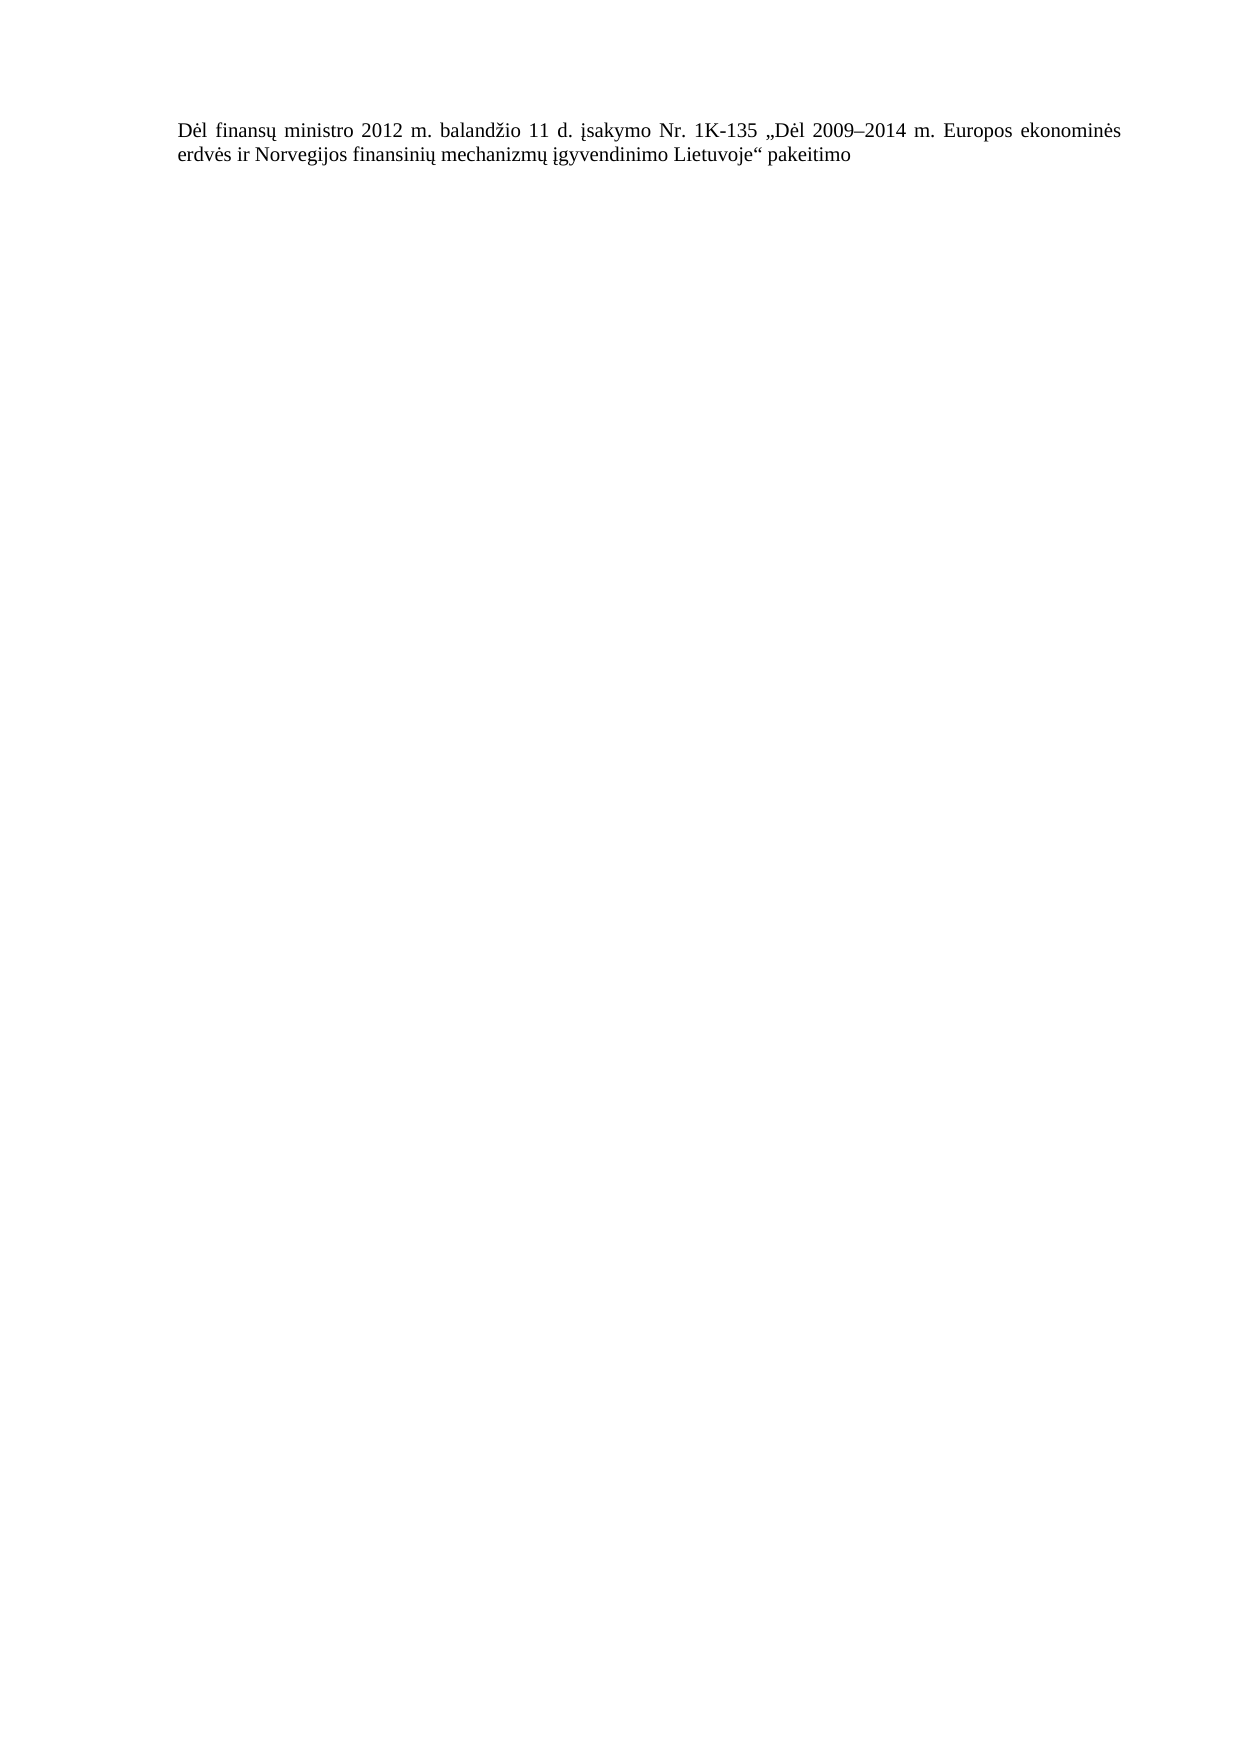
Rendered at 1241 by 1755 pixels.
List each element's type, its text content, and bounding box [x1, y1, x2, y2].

text Dėl finansų ministro 2012 m. balandžio 11 d. įsakymo Nr. 1K-135 „Dėl 2009–2014 m. Europos ekonominės erdvės ir Norvegijos finansinių mechanizmų įgyvendinimo Lietuvoje“ pakeitimo [177, 118, 1122, 166]
